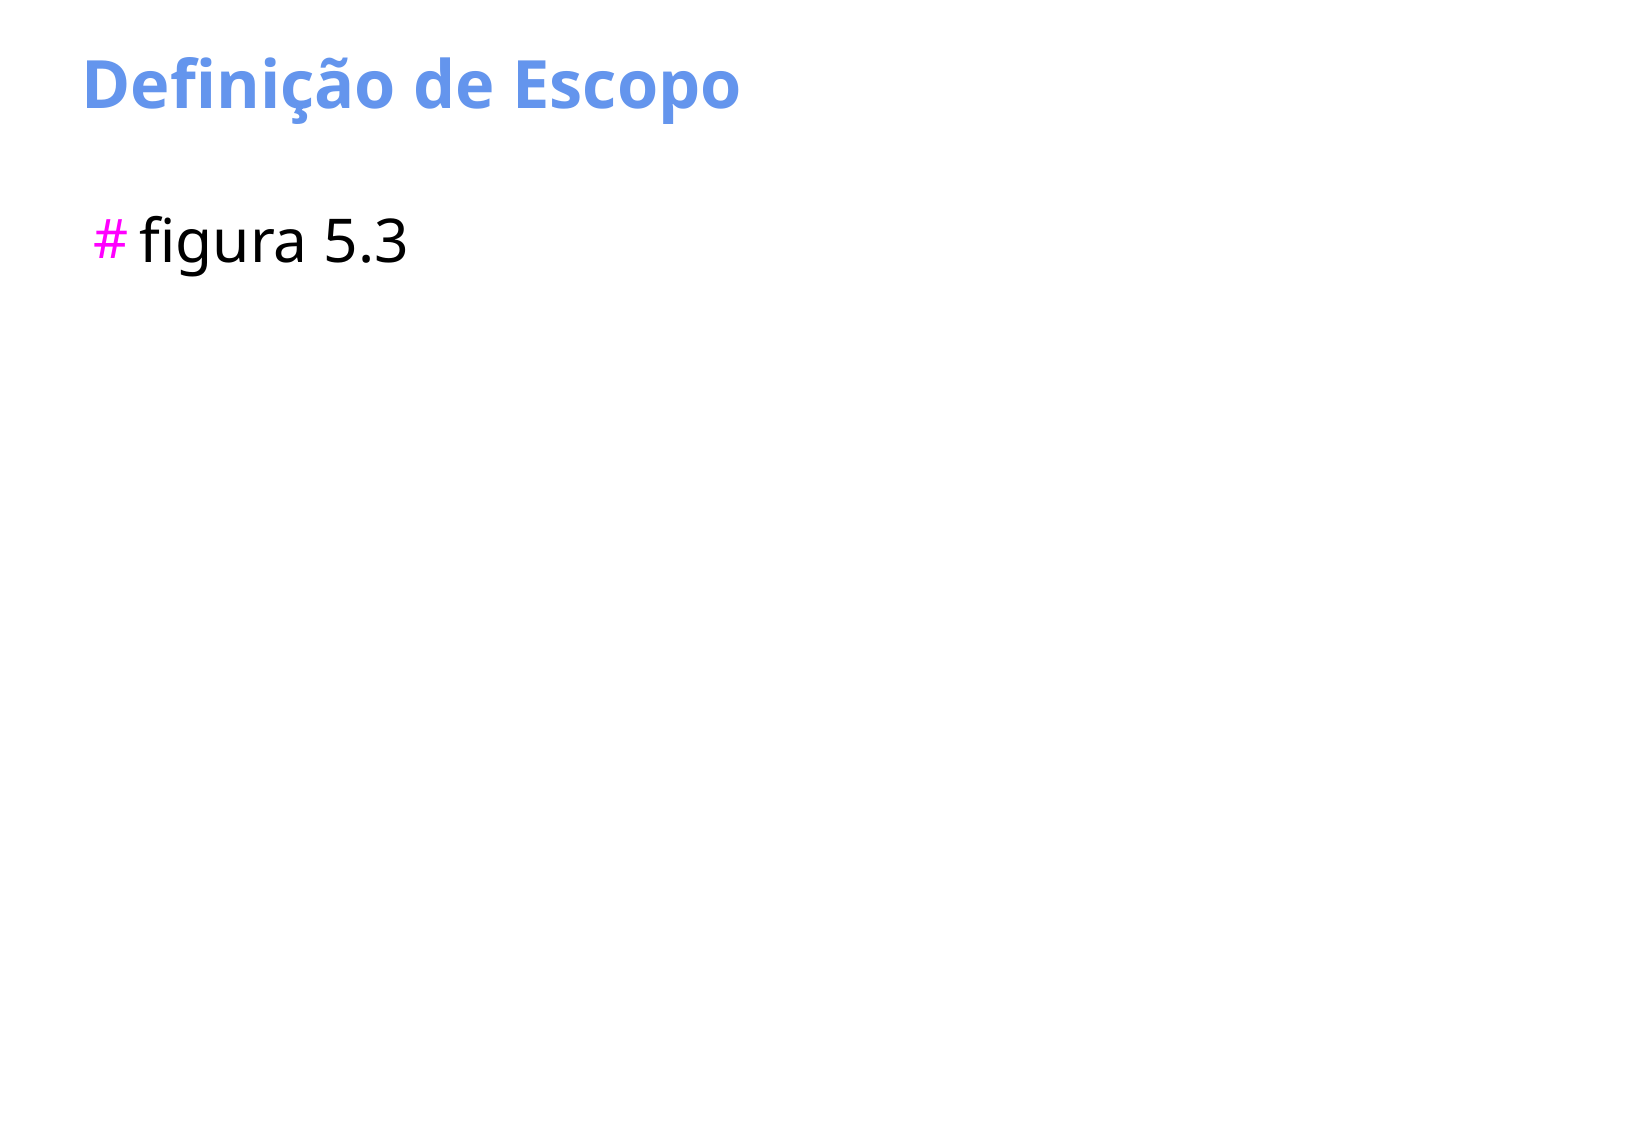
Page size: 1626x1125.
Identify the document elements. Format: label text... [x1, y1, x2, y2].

title Definição de Escopo [81, 41, 1544, 122]
list Figura 5.3 [81, 165, 1544, 1016]
